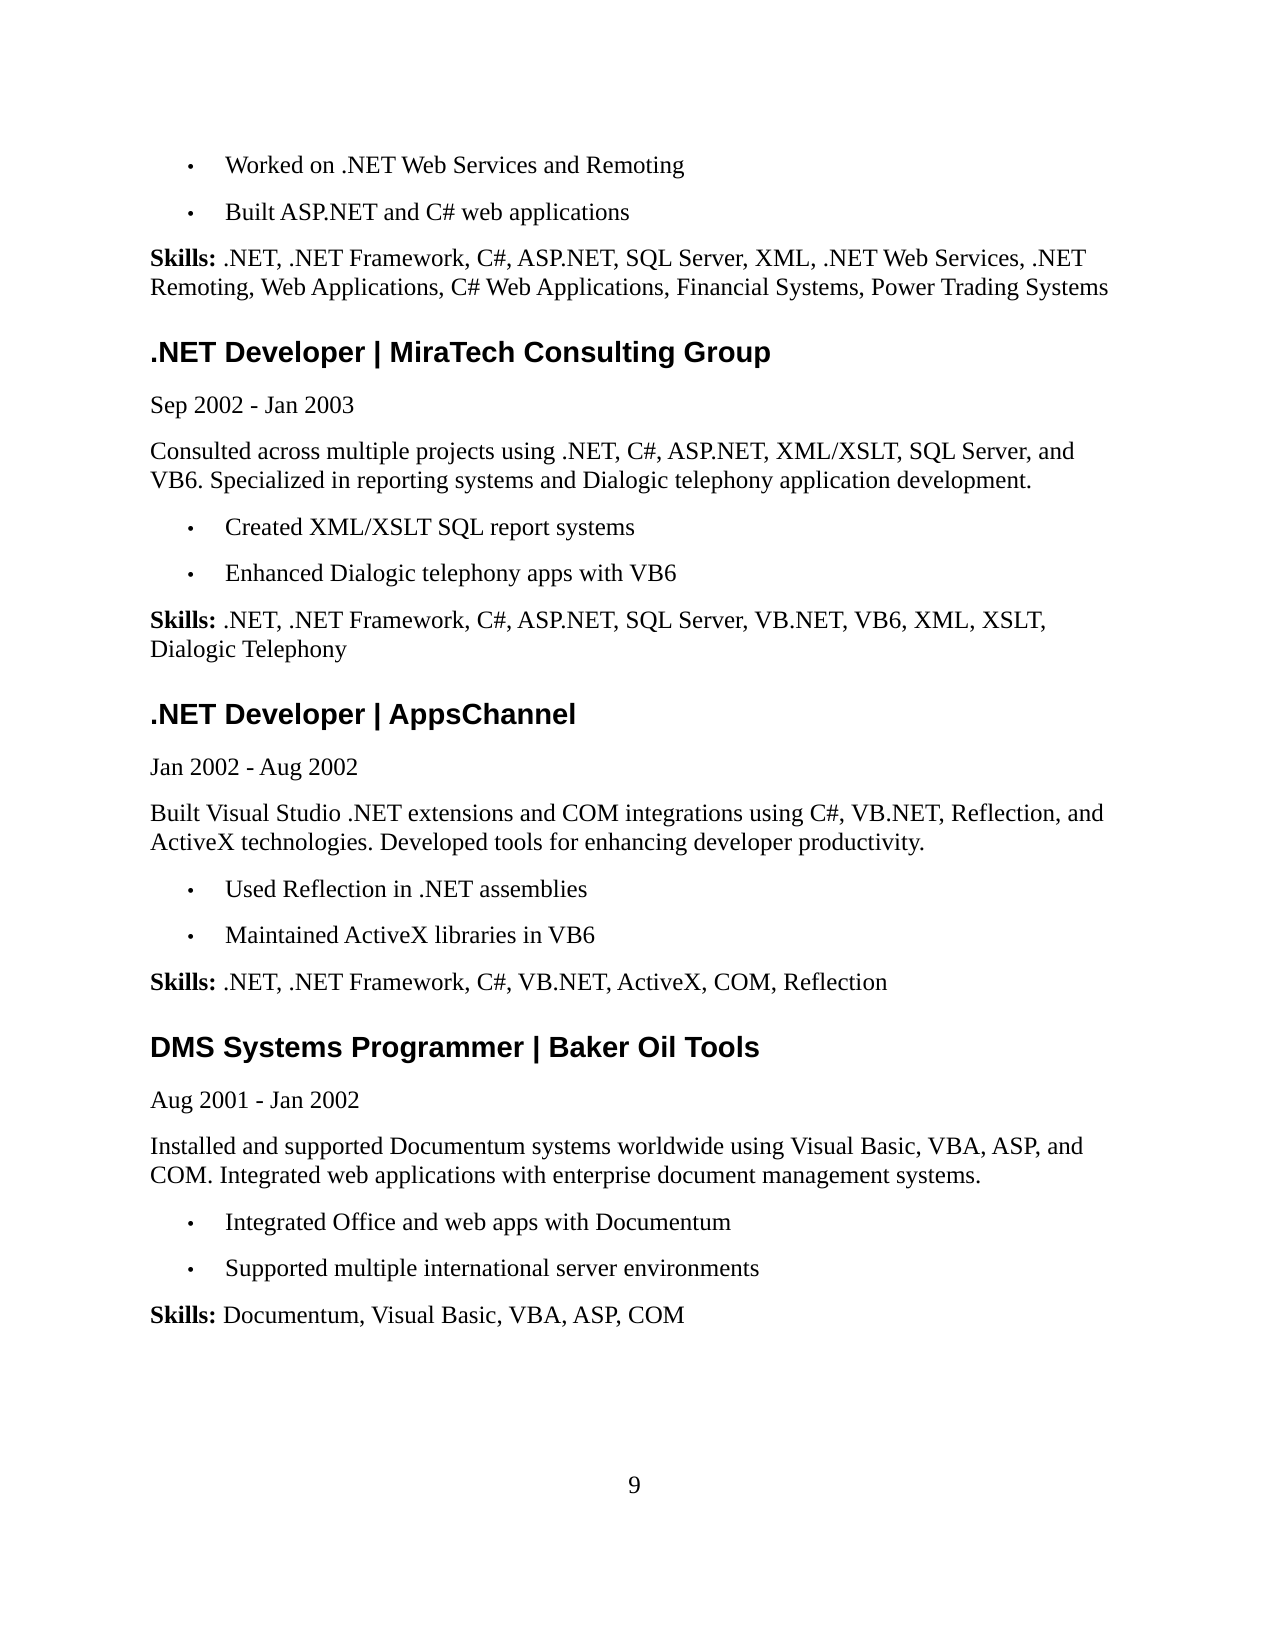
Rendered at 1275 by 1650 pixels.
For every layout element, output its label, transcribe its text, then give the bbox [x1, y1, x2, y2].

text Jan 2002 - Aug 2002 [150, 752, 1125, 780]
subtitle .NET Developer | MiraTech Consulting Group [150, 335, 1125, 368]
text Skills: .NET, .NET Framework, C#, ASP.NET, SQL Server, VB.NET, VB6, XML, XSLT, Dialogic Telephony [150, 605, 1125, 663]
text Aug 2001 - Jan 2002 [150, 1085, 1125, 1113]
subtitle DMS Systems Programmer | Baker Oil Tools [150, 1030, 1125, 1063]
subtitle .NET Developer | AppsChannel [150, 697, 1125, 730]
text Skills: Documentum, Visual Basic, VBA, ASP, COM [150, 1300, 1125, 1329]
list Created XML/XSLT SQL report systems [187, 512, 1125, 541]
list Supported multiple international server environments [187, 1253, 1125, 1282]
text Skills: .NET, .NET Framework, C#, ASP.NET, SQL Server, XML, .NET Web Services, .NET Remoting, Web Applications, C# Web Applications, Financial Systems, Power Trading Systems [150, 243, 1125, 301]
text Built Visual Studio .NET extensions and COM integrations using C#, VB.NET, Reflection, and ActiveX technologies. Developed tools for enhancing developer productivity. [150, 798, 1125, 856]
list Used Reflection in .NET assemblies [187, 874, 1125, 902]
list Integrated Office and web apps with Documentum [187, 1207, 1125, 1236]
list Maintained ActiveX libraries in VB6 [187, 920, 1125, 949]
text Installed and supported Documentum systems worldwide using Visual Basic, VBA, ASP, and COM. Integrated web applications with enterprise document management systems. [150, 1131, 1125, 1189]
list Built ASP.NET and C# web applications [187, 197, 1125, 225]
list Enhanced Dialogic telephony apps with VB6 [187, 558, 1125, 587]
list Worked on .NET Web Services and Remoting [187, 150, 1125, 179]
text Skills: .NET, .NET Framework, C#, VB.NET, ActiveX, COM, Reflection [150, 967, 1125, 996]
text Sep 2002 - Jan 2003 [150, 390, 1125, 418]
text Consulted across multiple projects using .NET, C#, ASP.NET, XML/XSLT, SQL Server, and VB6. Specialized in reporting systems and Dialogic telephony application development. [150, 436, 1125, 494]
